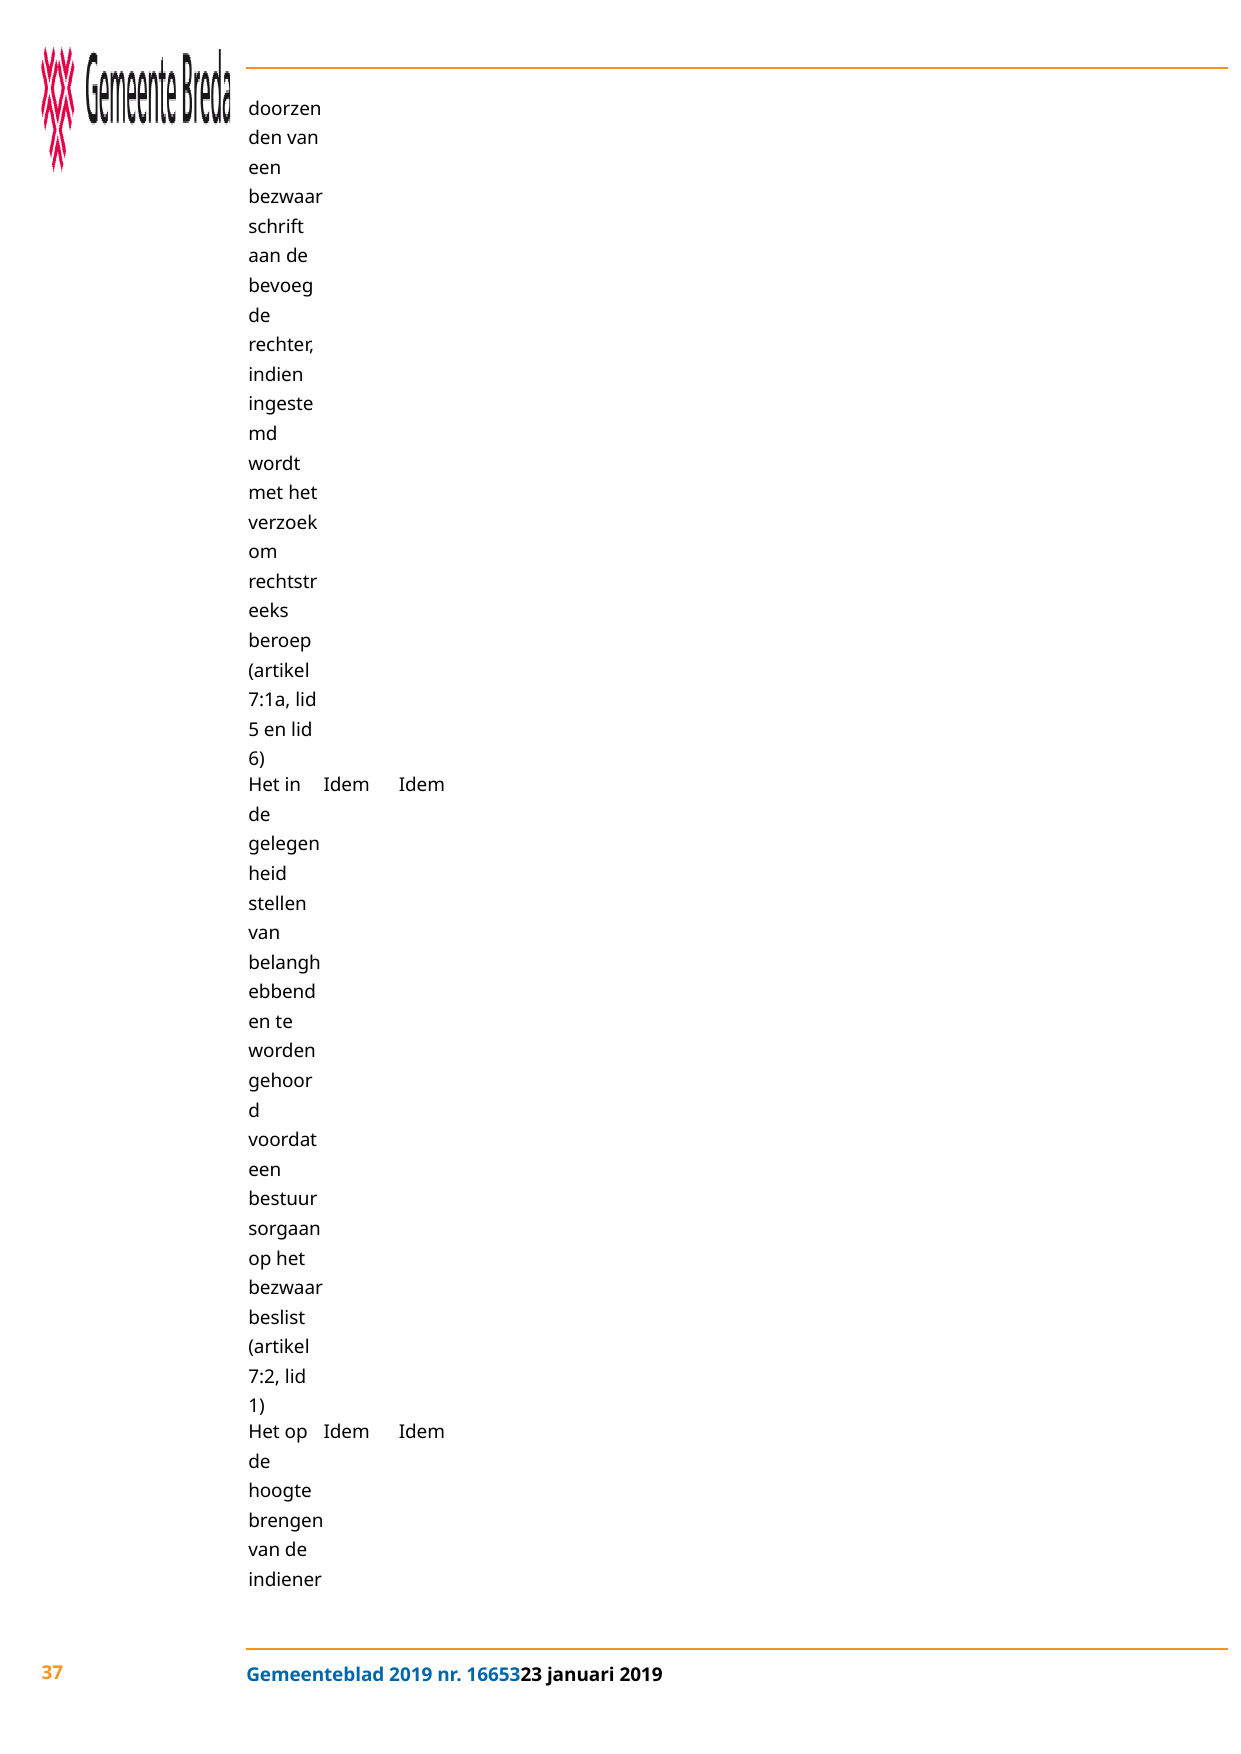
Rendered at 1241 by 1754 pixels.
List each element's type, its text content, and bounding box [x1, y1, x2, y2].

table_cell [399, 95, 474, 771]
table_cell [474, 771, 549, 1418]
picture [41, 47, 231, 172]
table_cell Idem [399, 771, 474, 1418]
table_cell Het op de hoogte brengen van de indiener [248, 1418, 323, 1592]
table_cell [474, 1418, 549, 1592]
table_cell doorzenden van een bezwaarschrift aan de bevoegde rechter, indien ingestemd wordt met het verzoek om rechtstreeks beroep (artikel 7:1a, lid 5 en lid 6) [248, 95, 323, 771]
table_cell Het in de gelegenheid stellen van belanghebbenden te worden gehoord voordat een bestuursorgaan op het bezwaar beslist (artikel 7:2, lid 1) [248, 771, 323, 1418]
table_cell [323, 95, 398, 771]
table_cell Idem [399, 1418, 474, 1592]
table_cell Idem [323, 1418, 398, 1592]
table_cell Idem [323, 771, 398, 1418]
table_cell [474, 95, 549, 771]
